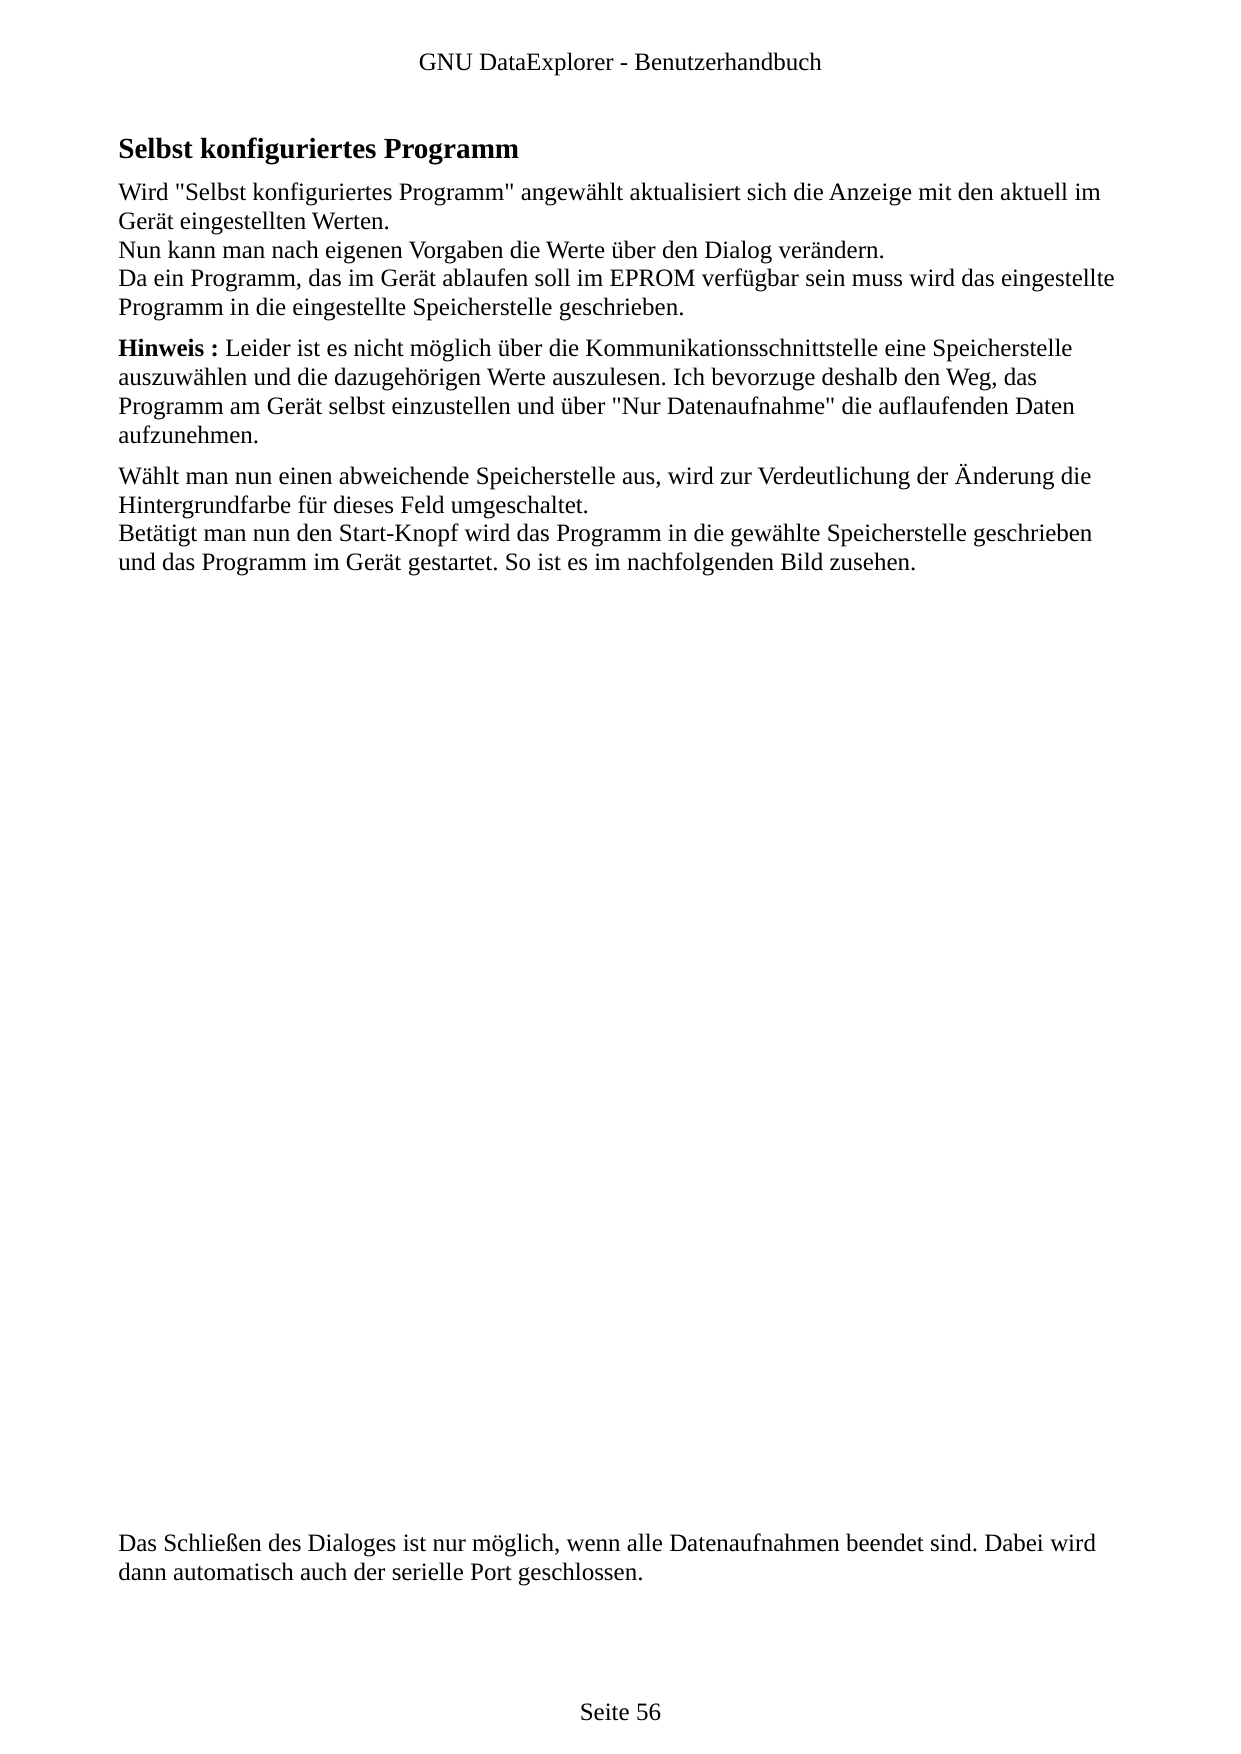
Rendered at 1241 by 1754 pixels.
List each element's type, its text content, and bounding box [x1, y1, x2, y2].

text Wählt man nun einen abweichende Speicherstelle aus, wird zur Verdeutlichung der Änderung die Hintergrundfarbe für dieses Feld umgeschaltet. Betätigt man nun den Start-Knopf wird das Programm in die gewählte Speicherstelle geschrieben und das Programm im Gerät gestartet. So ist es im nachfolgenden Bild zusehen. [118, 461, 1122, 576]
text Hinweis : Leider ist es nicht möglich über die Kommunikationsschnittstelle eine Speicherstelle auszuwählen und die dazugehörigen Werte auszulesen. Ich bevorzuge deshalb den Weg, das Programm am Gerät selbst einzustellen und über "Nur Datenaufnahme" die auflaufenden Daten aufzunehmen. [118, 333, 1122, 448]
text Das Schließen des Dialoges ist nur möglich, wenn alle Datenaufnahmen beendet sind. Dabei wird dann automatisch auch der serielle Port geschlossen. [118, 1528, 1122, 1586]
subtitle Selbst konfiguriertes Programm [118, 131, 1122, 165]
text Wird "Selbst konfiguriertes Programm" angewählt aktualisiert sich die Anzeige mit den aktuell im Gerät eingestellten Werten. Nun kann man nach eigenen Vorgaben die Werte über den Dialog verändern. Da ein Programm, das im Gerät ablaufen soll im EPROM verfügbar sein muss wird das eingestellte Programm in die eingestellte Speicherstelle geschrieben. [118, 177, 1122, 321]
